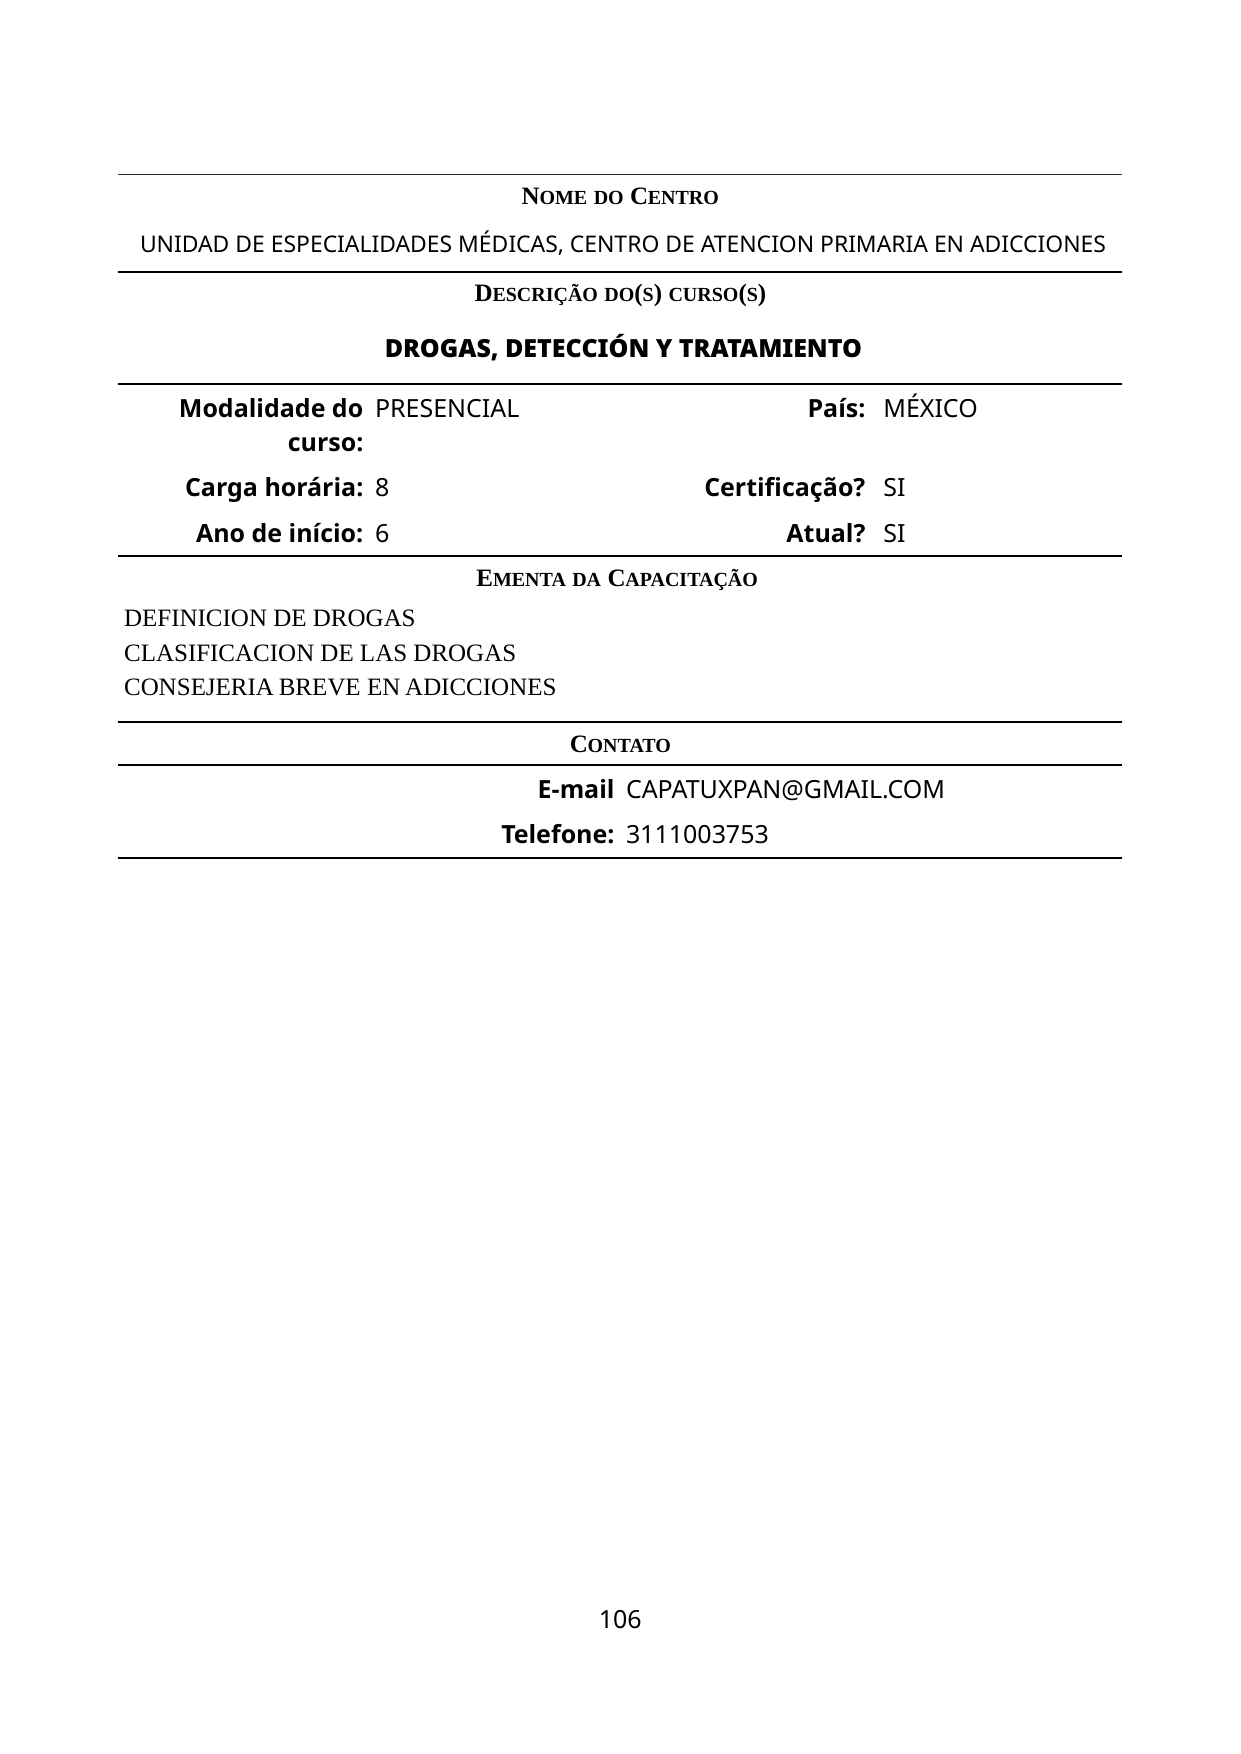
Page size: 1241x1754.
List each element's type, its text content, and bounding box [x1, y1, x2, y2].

table_cell Telefone: [118, 811, 620, 857]
table_cell E-mail [118, 766, 620, 811]
table_cell CAPATUXPAN@GMAIL.COM [620, 766, 1122, 811]
table_cell Descrição do(s) curso(s) [118, 273, 1122, 313]
table_cell Contato [118, 723, 1122, 763]
table_cell SI [871, 464, 1122, 509]
table_cell 3111003753 [620, 811, 1122, 857]
table_cell Ementa da Capacitação [118, 557, 1122, 597]
table_cell PRESENCIAL [369, 385, 620, 464]
table_cell Carga horária: [118, 464, 369, 509]
table_cell Certificação? [620, 464, 871, 509]
table_cell MÉXICO [871, 385, 1122, 464]
table_cell Ano de início: [118, 510, 369, 555]
table_header Nome do Centro [118, 176, 1122, 216]
table_cell País: [620, 385, 871, 464]
table_cell 8 [369, 464, 620, 509]
table_cell DROGAS, DETECCIÓN Y TRATAMIENTO [118, 313, 1122, 382]
table_cell 6 [369, 510, 620, 555]
table_cell SI [871, 510, 1122, 555]
table_cell UNIDAD DE ESPECIALIDADES MÉDICAS, CENTRO DE ATENCION PRIMARIA EN ADICCIONES [118, 216, 1122, 271]
table_cell Modalidade do curso: [118, 385, 369, 464]
table_cell DEFINICION DE DROGAS CLASIFICACION DE LAS DROGAS CONSEJERIA BREVE EN ADICCIONES [118, 598, 1122, 721]
table_cell Atual? [620, 510, 871, 555]
